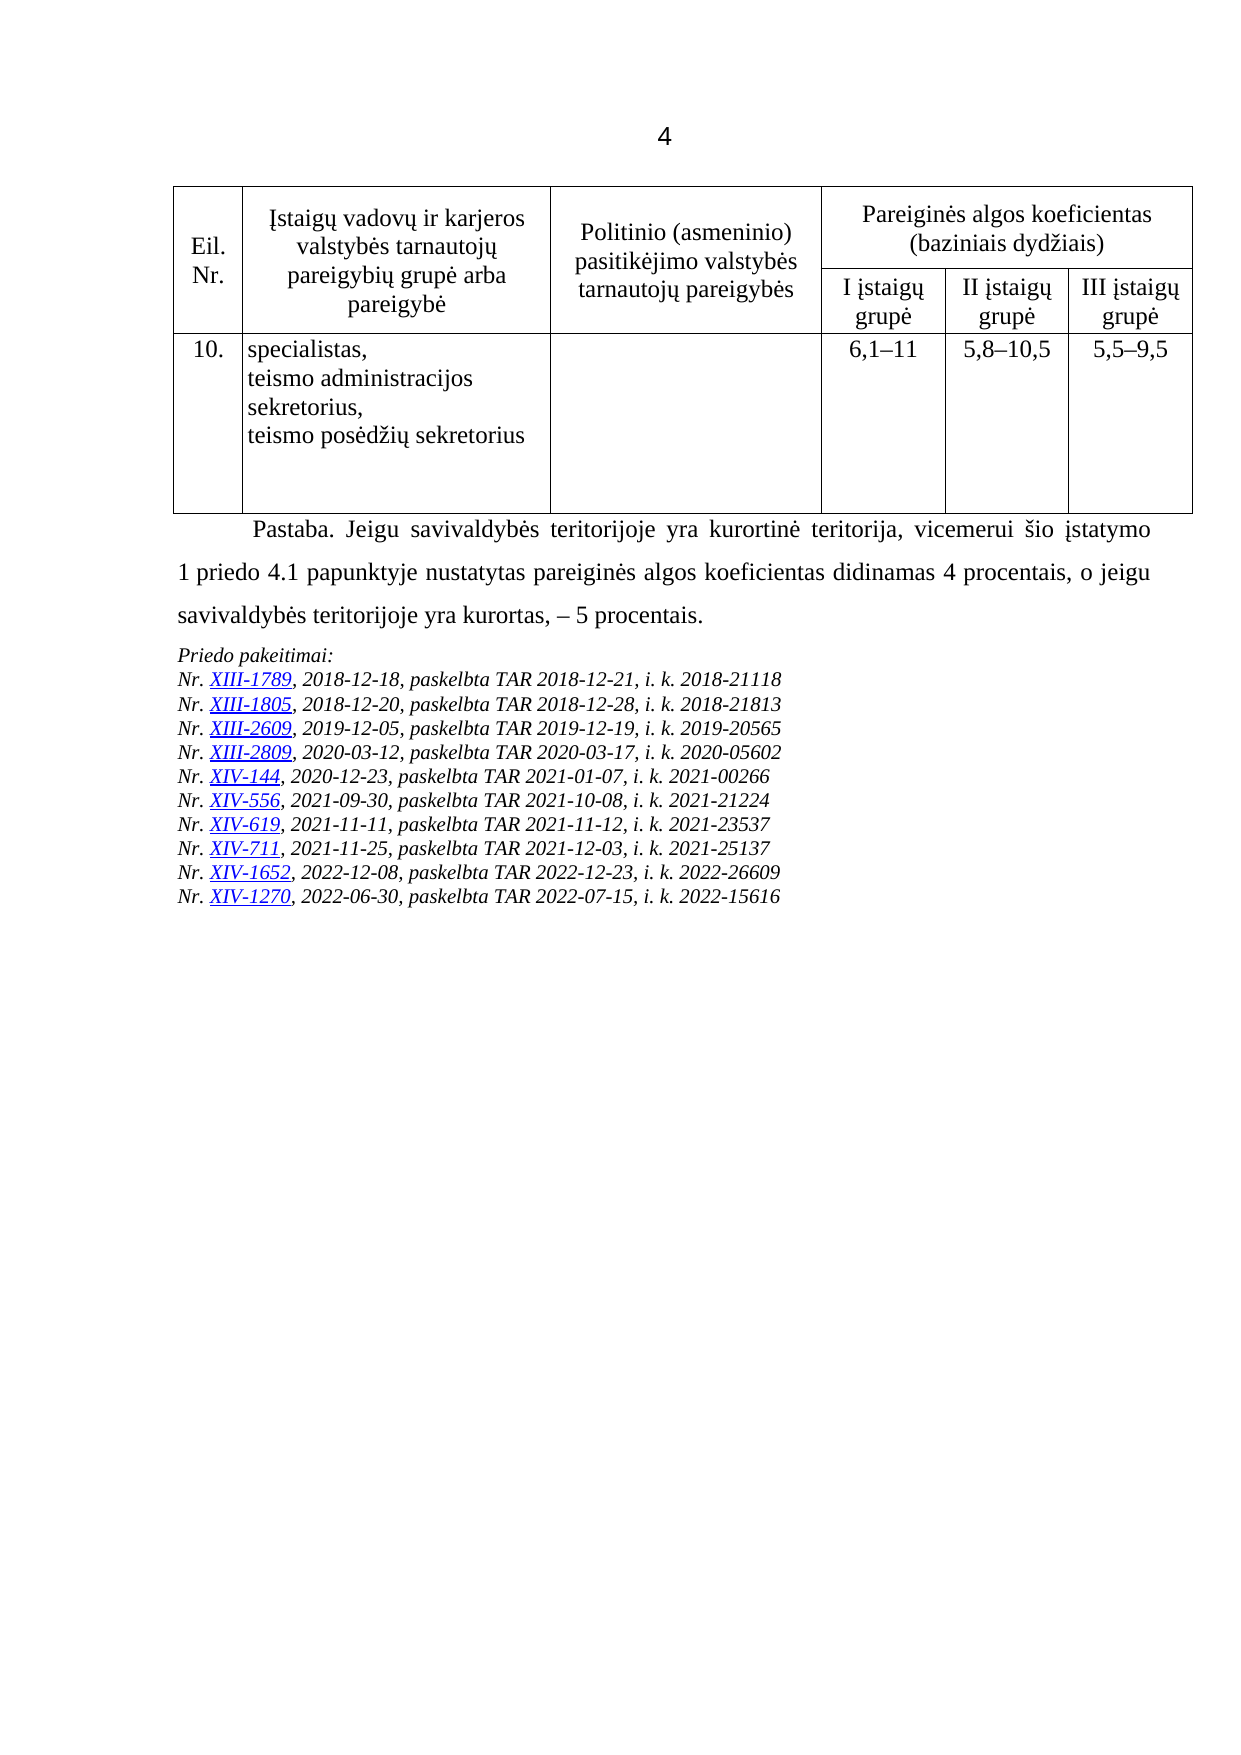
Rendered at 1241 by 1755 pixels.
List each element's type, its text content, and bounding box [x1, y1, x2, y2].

text Nr. XIII-1789, 2018-12-18, paskelbta TAR 2018-12-21, i. k. 2018-21118 [177, 667, 1152, 691]
text Nr. XIV-144, 2020-12-23, paskelbta TAR 2021-01-07, i. k. 2021-00266 [177, 764, 1152, 788]
table_header Įstaigų vadovų ir karjeros valstybės tarnautojų pareigybių grupė arba pareigybė [243, 187, 550, 333]
table_header Eil. Nr. [174, 187, 242, 333]
table_cell III įstaigų grupė [1069, 269, 1192, 333]
table_header Pareiginės algos koeficientas (baziniais dydžiais) [822, 187, 1192, 268]
text Pastaba. Jeigu savivaldybės teritorijoje yra kurortinė teritorija, vicemerui šio įstatymo 1 priedo 4.1 papunktyje nustatytas pareiginės algos koeficientas didinamas 4 procentais, o jeigu savivaldybės teritorijoje yra kurortas, – 5 procentais. [177, 514, 1152, 629]
table_header Politinio (asmeninio) pasitikėjimo valstybės tarnautojų pareigybės [551, 187, 821, 333]
text Nr. XIII-2609, 2019-12-05, paskelbta TAR 2019-12-19, i. k. 2019-20565 [177, 716, 1152, 739]
text Nr. XIV-711, 2021-11-25, paskelbta TAR 2021-12-03, i. k. 2021-25137 [177, 836, 1152, 860]
table_cell 10. [174, 334, 242, 513]
text Nr. XIII-2809, 2020-03-12, paskelbta TAR 2020-03-17, i. k. 2020-05602 [177, 739, 1152, 764]
table_cell 6,1–11 [822, 334, 945, 513]
table_cell [551, 334, 821, 513]
text Nr. XIII-1805, 2018-12-20, paskelbta TAR 2018-12-28, i. k. 2018-21813 [177, 691, 1152, 716]
text Nr. XIV-619, 2021-11-11, paskelbta TAR 2021-11-12, i. k. 2021-23537 [177, 812, 1152, 836]
table_cell I įstaigų grupė [822, 269, 945, 333]
text Nr. XIV-1652, 2022-12-08, paskelbta TAR 2022-12-23, i. k. 2022-26609 [177, 860, 1152, 884]
table_cell 5,5–9,5 [1069, 334, 1192, 513]
table_cell II įstaigų grupė [946, 269, 1068, 333]
table_cell specialistas, teismo administracijos sekretorius, teismo posėdžių sekretorius [243, 334, 550, 513]
table_cell 5,8–10,5 [946, 334, 1068, 513]
text Nr. XIV-1270, 2022-06-30, paskelbta TAR 2022-07-15, i. k. 2022-15616 [177, 884, 1152, 908]
text Nr. XIV-556, 2021-09-30, paskelbta TAR 2021-10-08, i. k. 2021-21224 [177, 788, 1152, 812]
text Priedo pakeitimai: [177, 643, 1152, 667]
